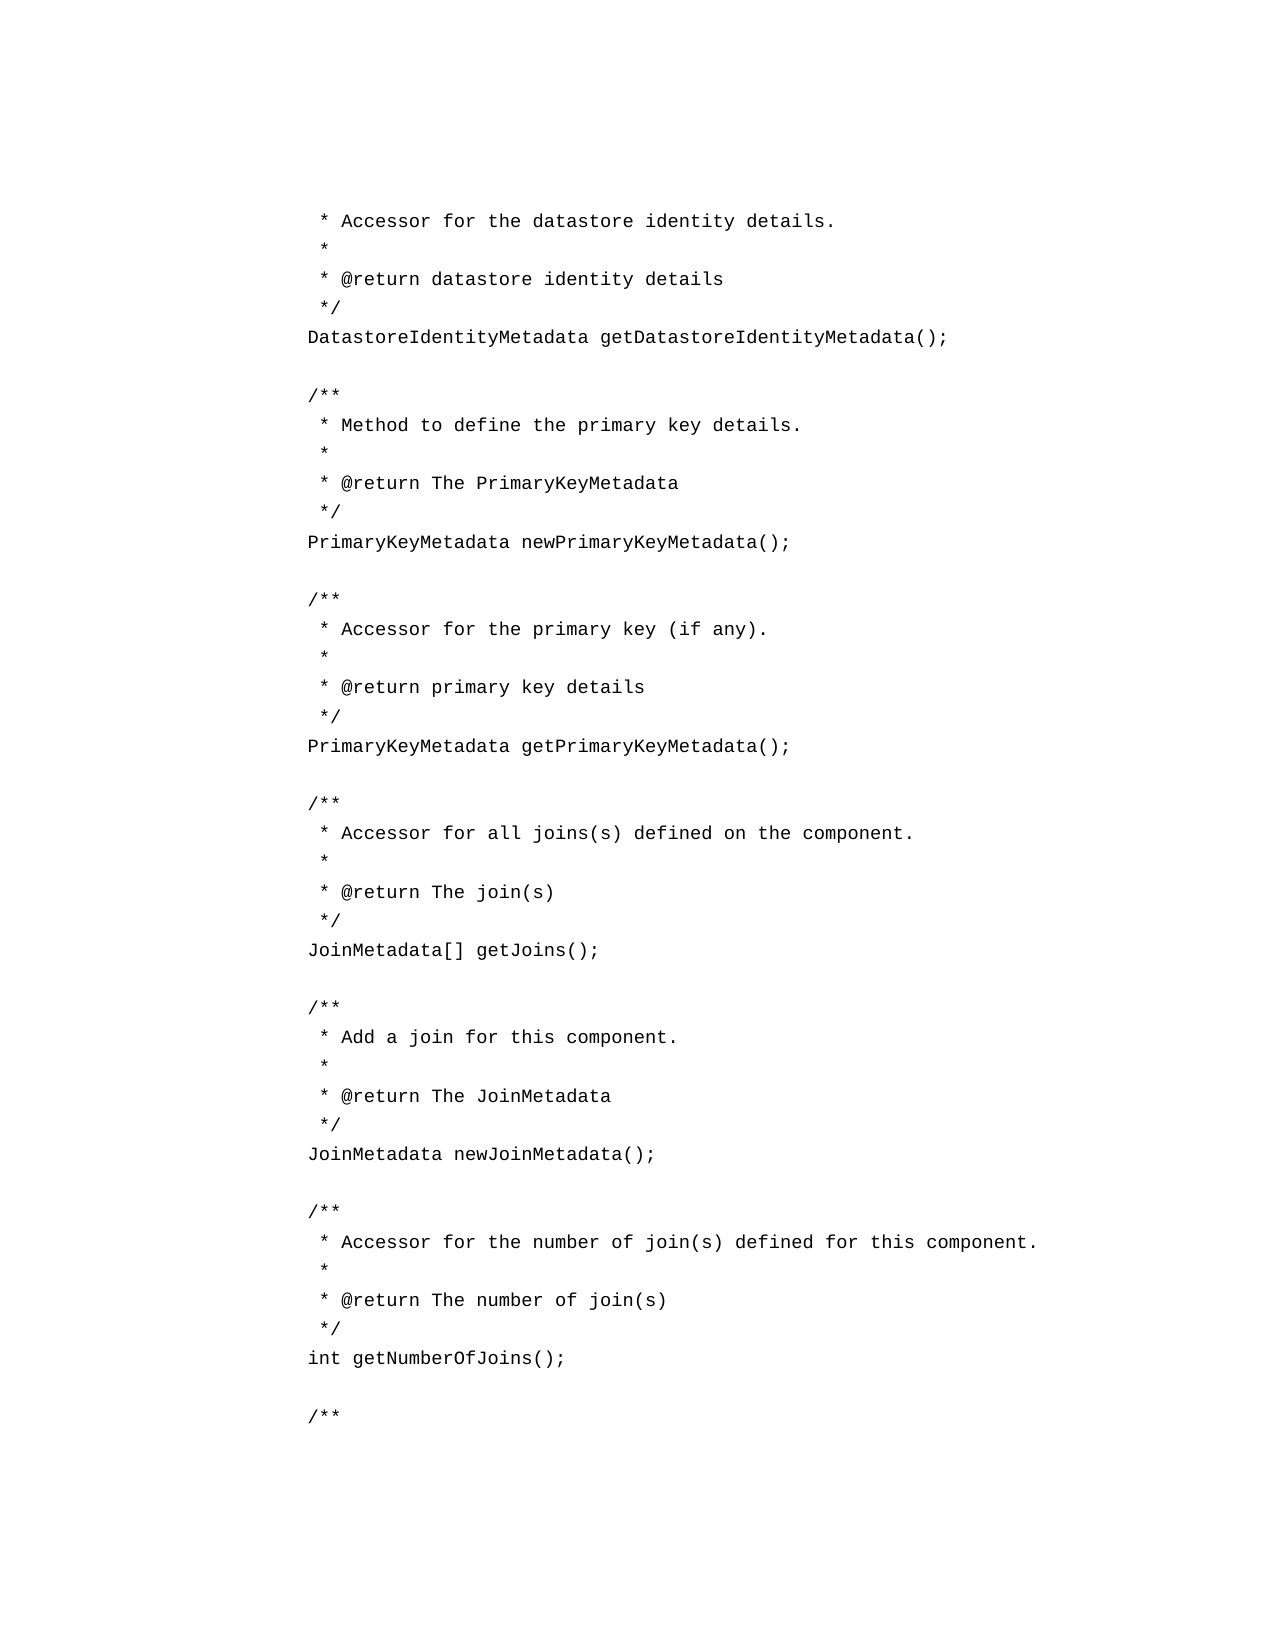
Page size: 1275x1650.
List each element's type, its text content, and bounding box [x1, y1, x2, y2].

text */ [262, 1318, 1125, 1341]
text */ [262, 706, 1125, 729]
text * @return The PrimaryKeyMetadata [262, 472, 1125, 495]
text DatastoreIdentityMetadata getDatastoreIdentityMetadata(); [262, 327, 1125, 349]
text * Method to define the primary key details. [262, 414, 1125, 437]
text /** [262, 1202, 1125, 1224]
text /** [262, 793, 1125, 816]
text * Accessor for the primary key (if any). [262, 618, 1125, 641]
text */ [262, 910, 1125, 933]
text /** [262, 997, 1125, 1020]
text PrimaryKeyMetadata getPrimaryKeyMetadata(); [262, 735, 1125, 758]
text * [262, 1056, 1125, 1079]
text int getNumberOfJoins(); [262, 1347, 1125, 1370]
text * [262, 443, 1125, 466]
text /** [262, 589, 1125, 612]
text * @return primary key details [262, 677, 1125, 699]
text JoinMetadata newJoinMetadata(); [262, 1143, 1125, 1166]
text * @return The JoinMetadata [262, 1085, 1125, 1108]
text */ [262, 1114, 1125, 1137]
text PrimaryKeyMetadata newPrimaryKeyMetadata(); [262, 531, 1125, 554]
text * Accessor for the datastore identity details. [262, 210, 1125, 233]
text * @return The number of join(s) [262, 1289, 1125, 1312]
text /** [262, 385, 1125, 408]
text * [262, 852, 1125, 874]
text * [262, 647, 1125, 670]
text * @return datastore identity details [262, 268, 1125, 291]
text * [262, 239, 1125, 262]
text */ [262, 297, 1125, 320]
text JoinMetadata[] getJoins(); [262, 939, 1125, 962]
text */ [262, 502, 1125, 524]
text * Accessor for all joins(s) defined on the component. [262, 822, 1125, 845]
text * @return The join(s) [262, 881, 1125, 904]
text * [262, 1260, 1125, 1283]
text * Add a join for this component. [262, 1027, 1125, 1049]
text /** [262, 1406, 1125, 1429]
text * Accessor for the number of join(s) defined for this component. [262, 1231, 1125, 1254]
